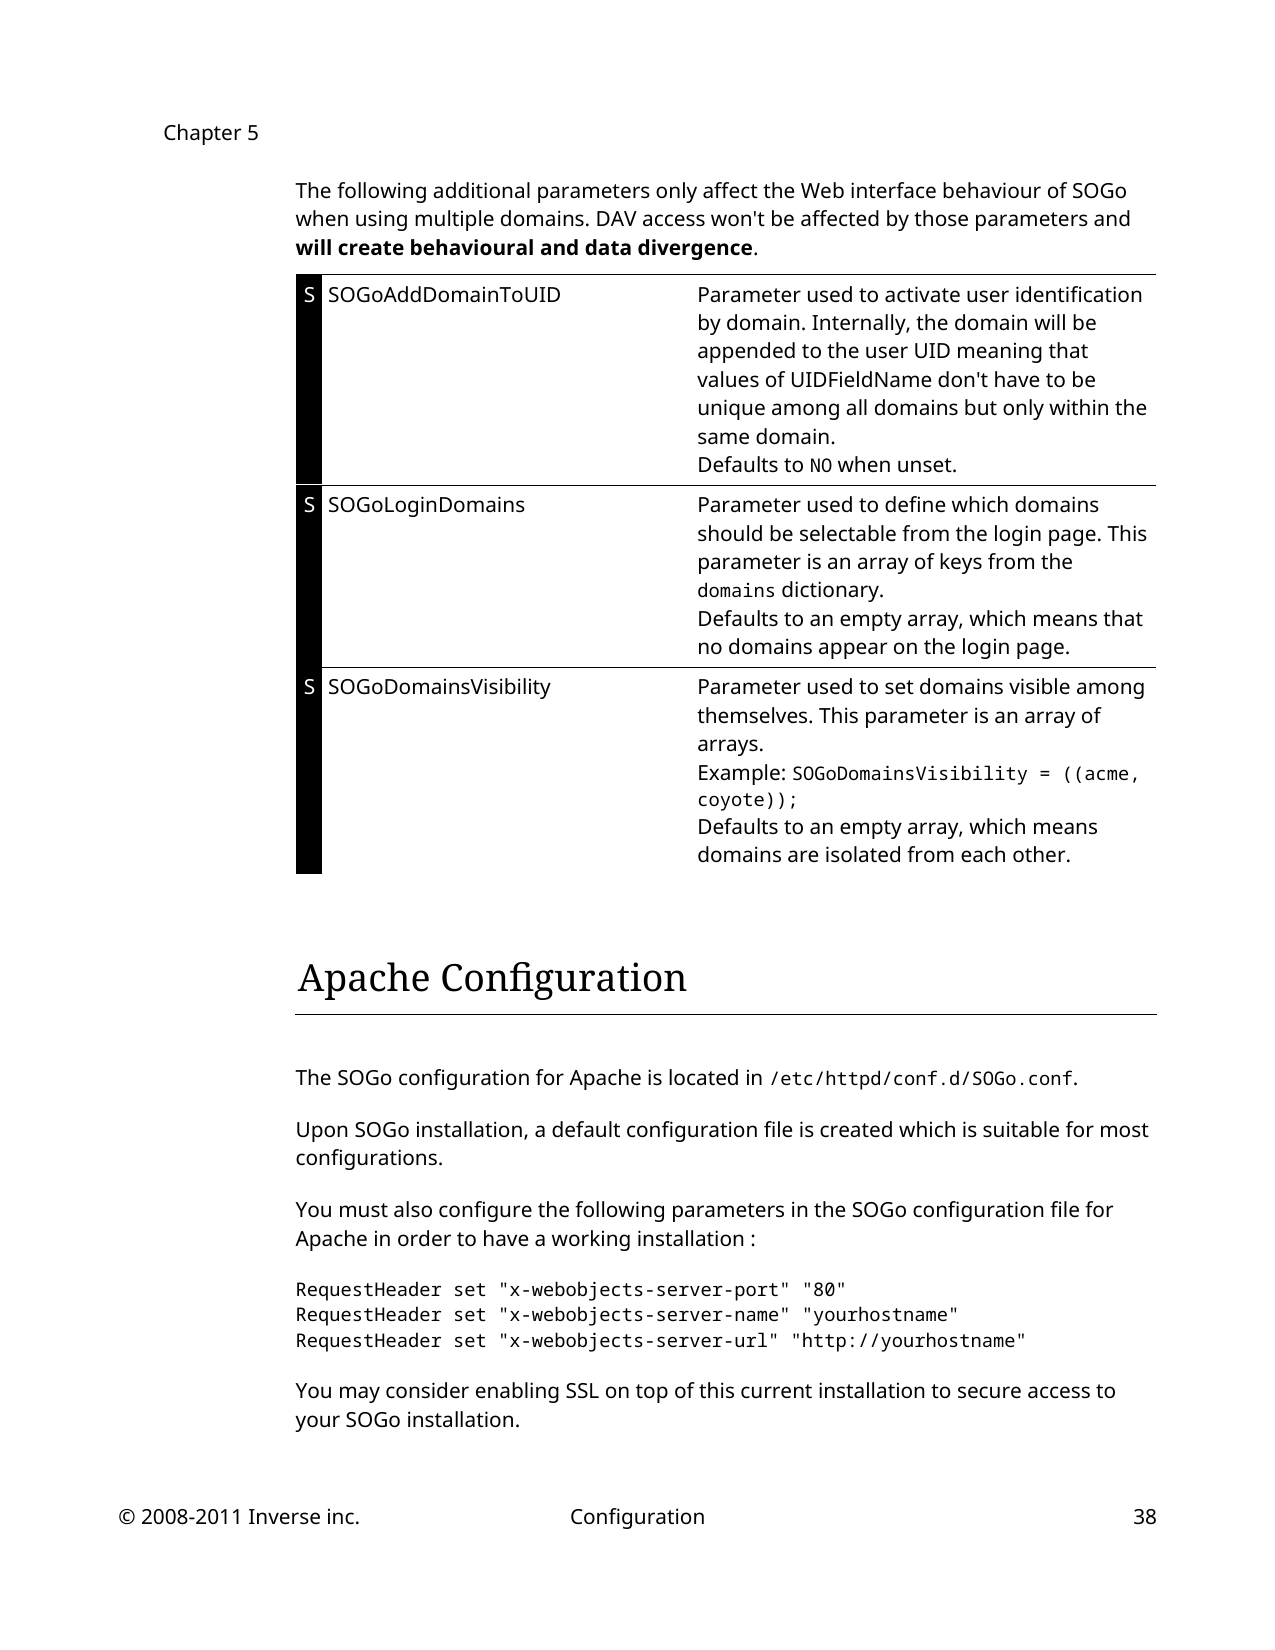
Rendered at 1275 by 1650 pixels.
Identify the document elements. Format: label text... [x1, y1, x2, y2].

text Upon SOGo installation, a default configuration file is created which is suitable for most configurations. [295, 1115, 1157, 1172]
table_cell SOGoLoginDomains [322, 486, 691, 667]
text RequestHeader set "x-webobjects-server-port" "80" RequestHeader set "x-webobjects-server-name" "yourhostname" RequestHeader set "x-webobjects-server-url" "http://yourhostname" [295, 1276, 1157, 1353]
table_header Parameter used to activate user identification by domain. Internally, the domain will be appended to the user UID meaning that values of UIDFieldName don't have to be unique among all domains but only within the same domain. Defaults to NO when unset. [691, 275, 1156, 484]
table_cell SOGoDomainsVisibility [322, 668, 691, 874]
table_header S [296, 275, 322, 484]
text You must also configure the following parameters in the SOGo configuration file for Apache in order to have a working installation : [295, 1196, 1157, 1252]
table_cell S [296, 486, 322, 667]
text You may consider enabling SSL on top of this current installation to secure access to your SOGo installation. [295, 1376, 1157, 1433]
text The SOGo configuration for Apache is located in /etc/httpd/conf.d/SOGo.conf. [295, 1063, 1157, 1091]
table_cell Parameter used to define which domains should be selectable from the login page. This parameter is an array of keys from the domains dictionary. Defaults to an empty array, which means that no domains appear on the login page. [691, 486, 1156, 667]
table_header SOGoAddDomainToUID [322, 275, 691, 484]
table_cell S [296, 668, 322, 874]
subtitle Apache Configuration [295, 951, 1157, 1014]
text The following additional parameters only affect the Web interface behaviour of SOGo when using multiple domains. DAV access won't be affected by those parameters and will create behavioural and data divergence. [295, 176, 1157, 261]
table_cell Parameter used to set domains visible among themselves. This parameter is an array of arrays. Example: SOGoDomainsVisibility = ((acme, coyote)); Defaults to an empty array, which means domains are isolated from each other. [691, 668, 1156, 874]
